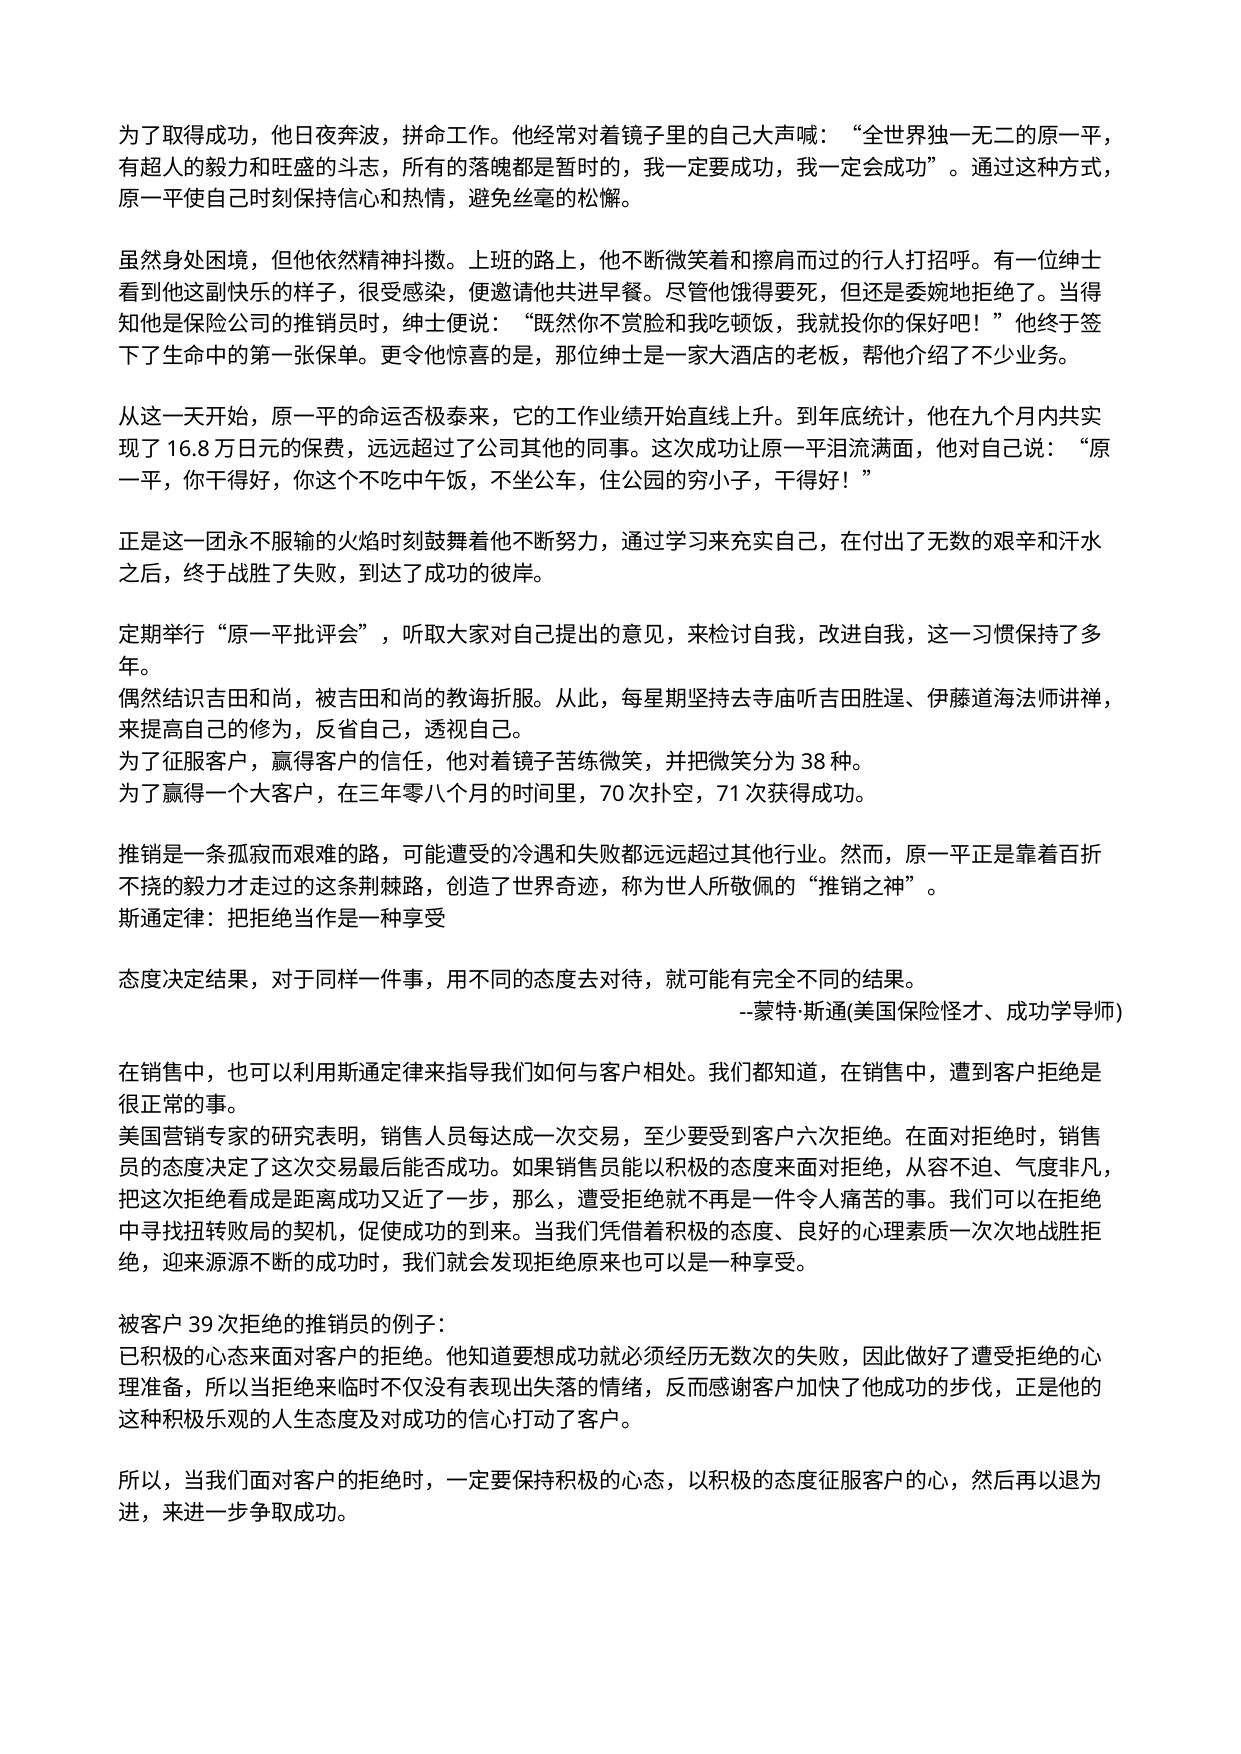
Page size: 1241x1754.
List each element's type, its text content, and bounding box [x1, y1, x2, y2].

text 为了取得成功，他日夜奔波，拼命工作。他经常对着镜子里的自己大声喊：“全世界独一无二的原一平，有超人的毅力和旺盛的斗志，所有的落魄都是暂时的，我一定要成功，我一定会成功”。通过这种方式，原一平使自己时刻保持信心和热情，避免丝毫的松懈。 [118, 118, 1122, 213]
text --蒙特·斯通(美国保险怪才、成功学导师) [118, 994, 1122, 1026]
text 为了赢得一个大客户，在三年零八个月的时间里，70次扑空，71次获得成功。 [118, 776, 1122, 808]
text 斯通定律：把拒绝当作是一种享受 [118, 901, 1122, 932]
text 所以，当我们面对客户的拒绝时，一定要保持积极的心态，以积极的态度征服客户的心，然后再以退为进，来进一步争取成功。 [118, 1463, 1122, 1527]
text 偶然结识吉田和尚，被吉田和尚的教诲折服。从此，每星期坚持去寺庙听吉田胜逞、伊藤道海法师讲禅，来提高自己的修为，反省自己，透视自己。 [118, 681, 1122, 744]
text 推销是一条孤寂而艰难的路，可能遭受的冷遇和失败都远远超过其他行业。然而，原一平正是靠着百折不挠的毅力才走过的这条荆棘路，创造了世界奇迹，称为世人所敬佩的“推销之神”。 [118, 837, 1122, 901]
text 态度决定结果，对于同样一件事，用不同的态度去对待，就可能有完全不同的结果。 [118, 962, 1122, 994]
text 正是这一团永不服输的火焰时刻鼓舞着他不断努力，通过学习来充实自己，在付出了无数的艰辛和汗水之后，终于战胜了失败，到达了成功的彼岸。 [118, 524, 1122, 588]
text 定期举行“原一平批评会”，听取大家对自己提出的意见，来检讨自我，改进自我，这一习惯保持了多年。 [118, 617, 1122, 681]
text 为了征服客户，赢得客户的信任，他对着镜子苦练微笑，并把微笑分为38种。 [118, 744, 1122, 776]
text 虽然身处困境，但他依然精神抖擞。上班的路上，他不断微笑着和擦肩而过的行人打招呼。有一位绅士看到他这副快乐的样子，很受感染，便邀请他共进早餐。尽管他饿得要死，但还是委婉地拒绝了。当得知他是保险公司的推销员时，绅士便说：“既然你不赏脸和我吃顿饭，我就投你的保好吧！”他终于签下了生命中的第一张保单。更令他惊喜的是，那位绅士是一家大酒店的老板，帮他介绍了不少业务。 [118, 243, 1122, 369]
text 美国营销专家的研究表明，销售人员每达成一次交易，至少要受到客户六次拒绝。在面对拒绝时，销售员的态度决定了这次交易最后能否成功。如果销售员能以积极的态度来面对拒绝，从容不迫、气度非凡，把这次拒绝看成是距离成功又近了一步，那么，遭受拒绝就不再是一件令人痛苦的事。我们可以在拒绝中寻找扭转败局的契机，促使成功的到来。当我们凭借着积极的态度、良好的心理素质一次次地战胜拒绝，迎来源源不断的成功时，我们就会发现拒绝原来也可以是一种享受。 [118, 1119, 1122, 1277]
text 在销售中，也可以利用斯通定律来指导我们如何与客户相处。我们都知道，在销售中，遭到客户拒绝是很正常的事。 [118, 1055, 1122, 1119]
text 被客户39次拒绝的推销员的例子： [118, 1307, 1122, 1339]
text 从这一天开始，原一平的命运否极泰来，它的工作业绩开始直线上升。到年底统计，他在九个月内共实现了16.8万日元的保费，远远超过了公司其他的同事。这次成功让原一平泪流满面，他对自己说：“原一平，你干得好，你这个不吃中午饭，不坐公车，住公园的穷小子，干得好！” [118, 399, 1122, 494]
text 已积极的心态来面对客户的拒绝。他知道要想成功就必须经历无数次的失败，因此做好了遭受拒绝的心理准备，所以当拒绝来临时不仅没有表现出失落的情绪，反而感谢客户加快了他成功的步伐，正是他的这种积极乐观的人生态度及对成功的信心打动了客户。 [118, 1339, 1122, 1434]
